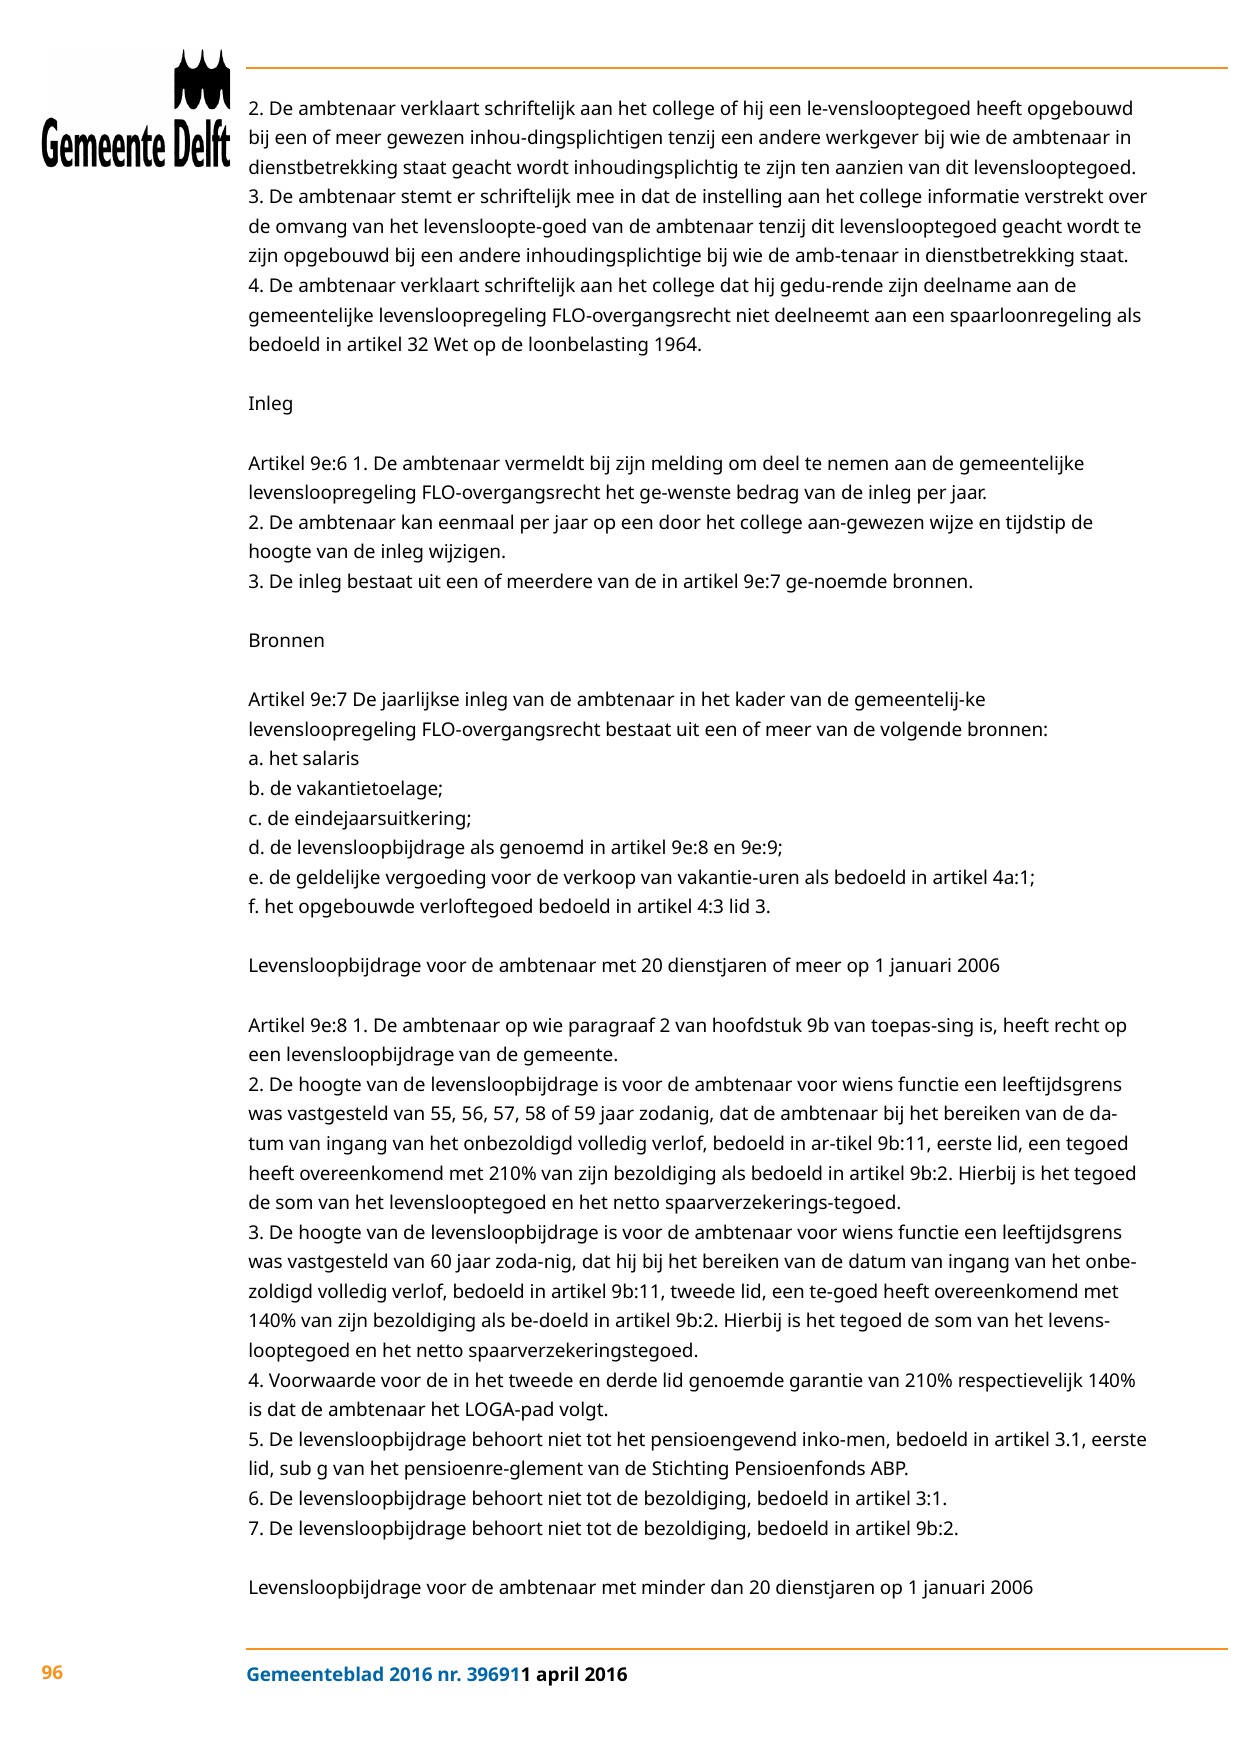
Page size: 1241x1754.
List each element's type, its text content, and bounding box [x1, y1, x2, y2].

text Levensloopbijdrage voor de ambtenaar met 20 dienstjaren of meer op 1 januari 2006 [248, 953, 1152, 978]
text Artikel 9e:7 De jaarlijkse inleg van de ambtenaar in het kader van de gemeentelij-ke levensloopregeling FLO-overgangsrecht bestaat uit een of meer van de volgende bronnen: [248, 686, 1152, 742]
text f. het opgebouwde verloftegoed bedoeld in artikel 4:3 lid 3. [248, 893, 1152, 919]
text 4. De ambtenaar verklaart schriftelijk aan het college dat hij gedu-rende zijn deelname aan de gemeentelijke levensloopregeling FLO-overgangsrecht niet deelneemt aan een spaarloonregeling als bedoeld in artikel 32 Wet op de loonbelasting 1964. [248, 272, 1152, 357]
text d. de levensloopbijdrage als genoemd in artikel 9e:8 en 9e:9; [248, 834, 1152, 860]
text Artikel 9e:8 1. De ambtenaar op wie paragraaf 2 van hoofdstuk 9b van toepas-sing is, heeft recht op een levensloopbijdrage van de gemeente. [248, 1012, 1152, 1067]
text a. het salaris [248, 746, 1152, 771]
text 3. De ambtenaar stemt er schriftelijk mee in dat de instelling aan het college informatie verstrekt over de omvang van het levensloopte-goed van de ambtenaar tenzij dit levenslooptegoed geacht wordt te zijn opgebouwd bij een andere inhoudingsplichtige bij wie de amb-tenaar in dienstbetrekking staat. [248, 183, 1152, 268]
text c. de eindejaarsuitkering; [248, 805, 1152, 831]
picture [41, 47, 231, 172]
text 5. De levensloopbijdrage behoort niet tot het pensioengevend inko-men, bedoeld in artikel 3.1, eerste lid, sub g van het pensioenre-glement van de Stichting Pensioenfonds ABP. [248, 1426, 1152, 1481]
text Inleg [248, 391, 1152, 416]
text b. de vakantietoelage; [248, 775, 1152, 801]
text 6. De levensloopbijdrage behoort niet tot de bezoldiging, bedoeld in artikel 3:1. [248, 1485, 1152, 1511]
text 3. De hoogte van de levensloopbijdrage is voor de ambtenaar voor wiens functie een leeftijdsgrens was vastgesteld van 60 jaar zoda-nig, dat hij bij het bereiken van de datum van ingang van het onbe-zoldigd volledig verlof, bedoeld in artikel 9b:11, tweede lid, een te-goed heeft overeenkomend met 140% van zijn bezoldiging als be-doeld in artikel 9b:2. Hierbij is het tegoed de som van het levens-looptegoed en het netto spaarverzekeringstegoed. [248, 1219, 1152, 1363]
text Bronnen [248, 627, 1152, 653]
text Artikel 9e:6 1. De ambtenaar vermeldt bij zijn melding om deel te nemen aan de gemeentelijke levensloopregeling FLO-overgangsrecht het ge-wenste bedrag van de inleg per jaar. [248, 450, 1152, 505]
text 7. De levensloopbijdrage behoort niet tot de bezoldiging, bedoeld in artikel 9b:2. [248, 1515, 1152, 1541]
text Levensloopbijdrage voor de ambtenaar met minder dan 20 dienstjaren op 1 januari 2006 [248, 1574, 1152, 1600]
text 2. De hoogte van de levensloopbijdrage is voor de ambtenaar voor wiens functie een leeftijdsgrens was vastgesteld van 55, 56, 57, 58 of 59 jaar zodanig, dat de ambtenaar bij het bereiken van de da-tum van ingang van het onbezoldigd volledig verlof, bedoeld in ar-tikel 9b:11, eerste lid, een tegoed heeft overeenkomend met 210% van zijn bezoldiging als bedoeld in artikel 9b:2. Hierbij is het tegoed de som van het levenslooptegoed en het netto spaarverzekerings-tegoed. [248, 1071, 1152, 1215]
text 2. De ambtenaar verklaart schriftelijk aan het college of hij een le-venslooptegoed heeft opgebouwd bij een of meer gewezen inhou-dingsplichtigen tenzij een andere werkgever bij wie de ambtenaar in dienstbetrekking staat geacht wordt inhoudingsplichtig te zijn ten aanzien van dit levenslooptegoed. [248, 95, 1152, 180]
text 2. De ambtenaar kan eenmaal per jaar op een door het college aan-gewezen wijze en tijdstip de hoogte van de inleg wijzigen. [248, 509, 1152, 564]
text 3. De inleg bestaat uit een of meerdere van de in artikel 9e:7 ge-noemde bronnen. [248, 568, 1152, 594]
text e. de geldelijke vergoeding voor de verkoop van vakantie-uren als bedoeld in artikel 4a:1; [248, 864, 1152, 890]
text 4. Voorwaarde voor de in het tweede en derde lid genoemde garantie van 210% respectievelijk 140% is dat de ambtenaar het LOGA-pad volgt. [248, 1367, 1152, 1422]
